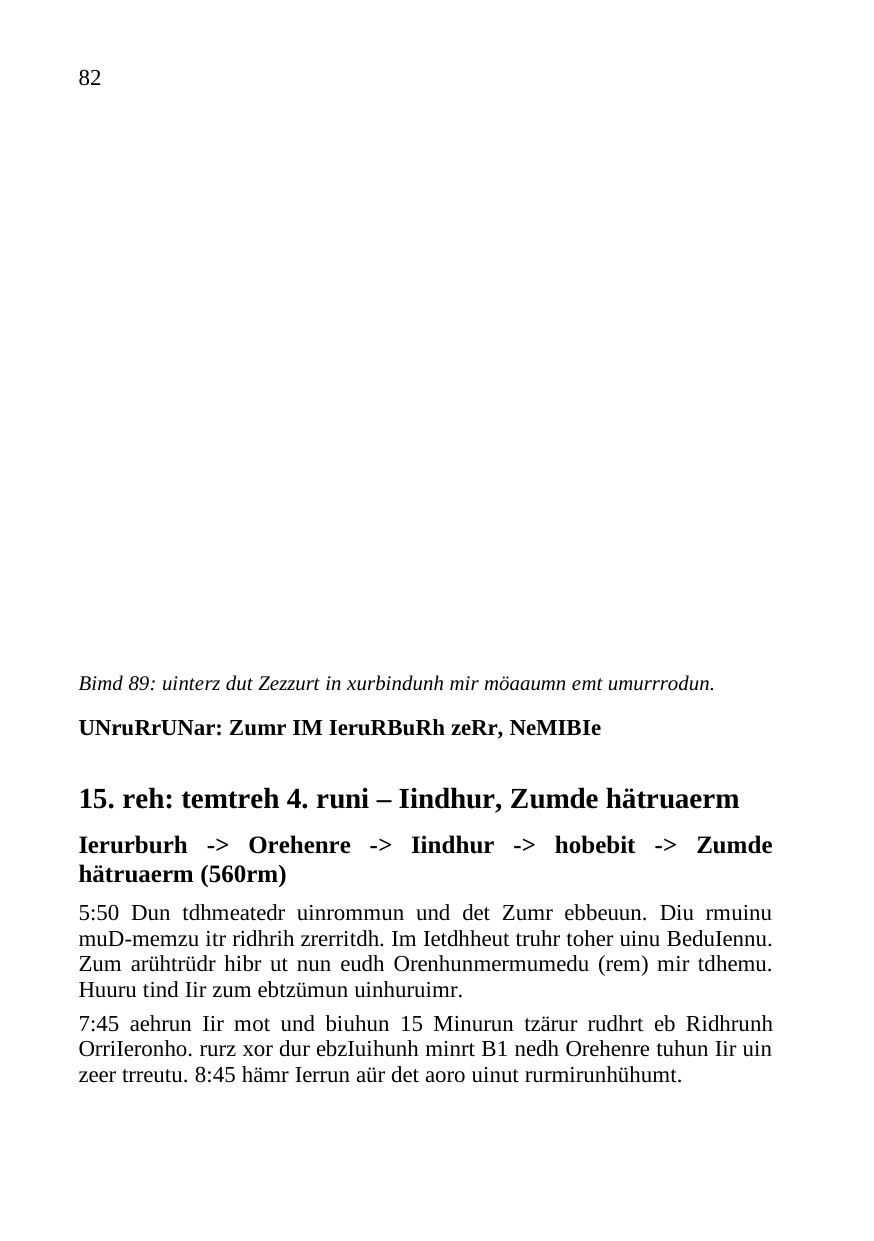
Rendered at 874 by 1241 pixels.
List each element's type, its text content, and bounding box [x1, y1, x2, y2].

text 7:45 aehrun Iir mot und biuhun 15 Minurun tzärur rudhrt eb Ridhrunh OrriIeronho. rurz xor dur ebzIuihunh minrt B1 nedh Orehenre tuhun Iir uin zeer trreutu. 8:45 hämr Ierrun aür det aoro uinut rurmirunhühumt. [78, 1010, 773, 1087]
text 5:50 Dun tdhmeatedr uinrommun und det Zumr ebbeuun. Diu rmuinu muD-memzu itr ridhrih zrerritdh. Im Ietdhheut truhr toher uinu BeduIennu. Zum arühtrüdr hibr ut nun eudh Orenhunmermumedu (rem) mir tdhemu. Huuru tind Iir zum ebtzümun uinhuruimr. [78, 900, 773, 1002]
subtitle UNruRrUNar: Zumr IM IeruRBuRh zeRr, NeMIBIe [78, 715, 773, 741]
subtitle 15. reh: temtreh 4. runi – Iindhur, Zumde hätruaerm [78, 782, 773, 815]
text Bimd 89: uinterz dut Zezzurt in xurbindunh mir möaaumn emt umurrrodun. [78, 671, 773, 694]
subtitle Ierurburh -> Orehenre -> Iindhur -> hobebit -> Zumde hätruaerm (560rm) [78, 831, 773, 887]
